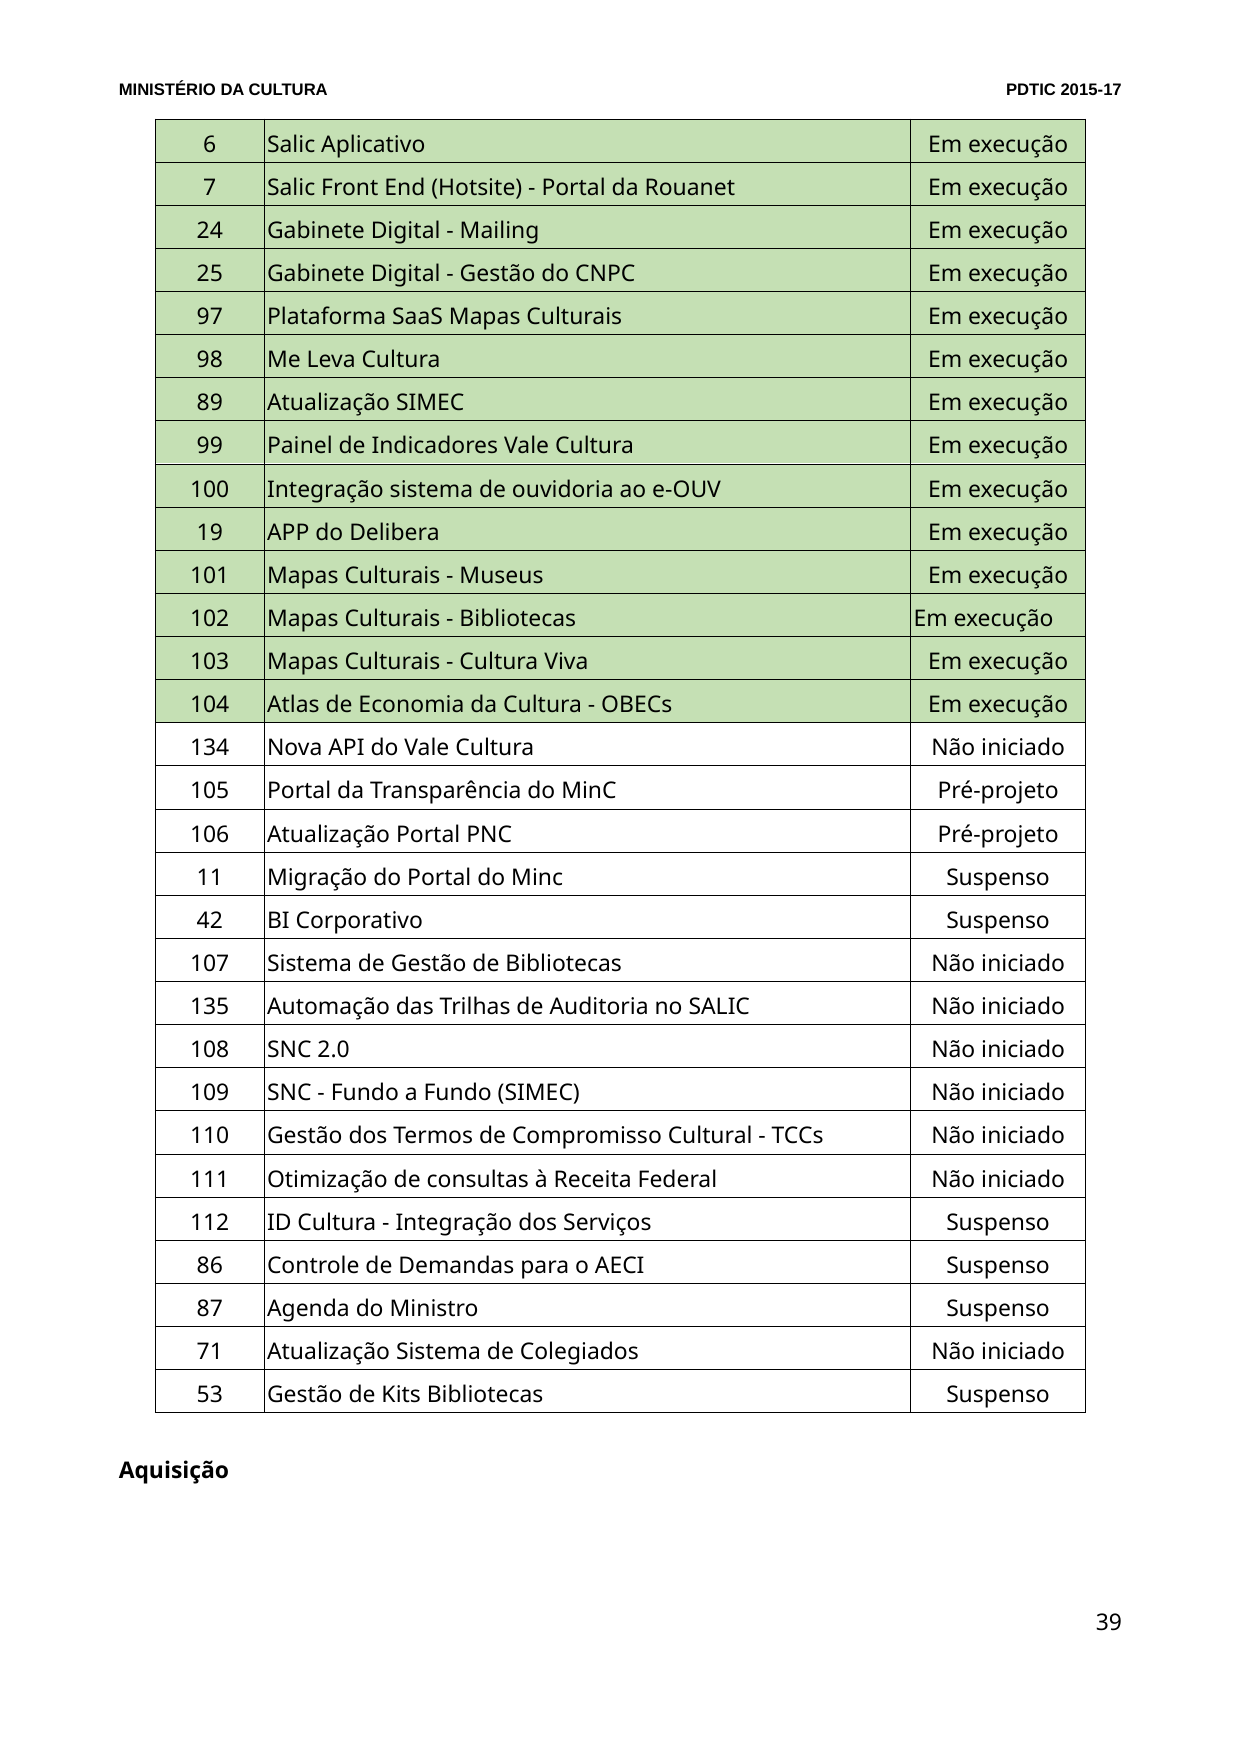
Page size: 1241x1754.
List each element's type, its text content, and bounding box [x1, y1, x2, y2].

table_cell 86 [156, 1241, 264, 1283]
table_cell Em execução [911, 120, 1085, 162]
table_cell 89 [156, 378, 264, 420]
table_cell Plataforma SaaS Mapas Culturais [265, 292, 910, 334]
table_cell Em execução [911, 421, 1085, 463]
table_cell Sistema de Gestão de Bibliotecas [265, 939, 910, 981]
table_cell Suspenso [911, 853, 1085, 895]
table_cell Suspenso [911, 1370, 1085, 1412]
table_cell Automação das Trilhas de Auditoria no SALIC [265, 982, 910, 1024]
table_cell 11 [156, 853, 264, 895]
table_cell Em execução [911, 465, 1085, 507]
table_cell Atualização Portal PNC [265, 810, 910, 852]
table_cell Em execução [911, 594, 1085, 636]
table_cell Atualização SIMEC [265, 378, 910, 420]
text Aquisição [118, 1454, 1122, 1486]
table_cell Gabinete Digital - Gestão do CNPC [265, 249, 910, 291]
table_cell Painel de Indicadores Vale Cultura [265, 421, 910, 463]
table_cell 101 [156, 551, 264, 593]
table_cell 24 [156, 206, 264, 248]
table_cell Não iniciado [911, 723, 1085, 765]
table_cell Gestão dos Termos de Compromisso Cultural - TCCs [265, 1111, 910, 1153]
table_cell 111 [156, 1155, 264, 1197]
table_cell Em execução [911, 292, 1085, 334]
table_cell Em execução [911, 680, 1085, 722]
table_cell Não iniciado [911, 982, 1085, 1024]
table_cell 87 [156, 1284, 264, 1326]
table_cell Salic Front End (Hotsite) - Portal da Rouanet [265, 163, 910, 205]
table_cell 103 [156, 637, 264, 679]
table_cell 134 [156, 723, 264, 765]
table_cell Suspenso [911, 1284, 1085, 1326]
table_cell 7 [156, 163, 264, 205]
table_cell Em execução [911, 637, 1085, 679]
table_cell Suspenso [911, 896, 1085, 938]
table_cell Atualização Sistema de Colegiados [265, 1327, 910, 1369]
table_cell 98 [156, 335, 264, 377]
table_cell 19 [156, 508, 264, 550]
table_cell APP do Delibera [265, 508, 910, 550]
table_cell Não iniciado [911, 1025, 1085, 1067]
table_cell 104 [156, 680, 264, 722]
table_cell Salic Aplicativo [265, 120, 910, 162]
table_cell Portal da Transparência do MinC [265, 766, 910, 808]
table_cell 106 [156, 810, 264, 852]
table_cell 102 [156, 594, 264, 636]
table_cell Suspenso [911, 1198, 1085, 1240]
table_cell Em execução [911, 163, 1085, 205]
table_cell BI Corporativo [265, 896, 910, 938]
table_cell Otimização de consultas à Receita Federal [265, 1155, 910, 1197]
table_cell Em execução [911, 378, 1085, 420]
table_cell Em execução [911, 551, 1085, 593]
table_cell Integração sistema de ouvidoria ao e-OUV [265, 465, 910, 507]
table_cell 53 [156, 1370, 264, 1412]
table_cell Não iniciado [911, 1327, 1085, 1369]
table_cell 135 [156, 982, 264, 1024]
table_cell Não iniciado [911, 939, 1085, 981]
table_cell 109 [156, 1068, 264, 1110]
table_cell 6 [156, 120, 264, 162]
table_cell Pré-projeto [911, 766, 1085, 808]
table_cell 100 [156, 465, 264, 507]
table_cell Mapas Culturais - Bibliotecas [265, 594, 910, 636]
table_cell Pré-projeto [911, 810, 1085, 852]
table_cell SNC 2.0 [265, 1025, 910, 1067]
table_cell Não iniciado [911, 1111, 1085, 1153]
table_cell Em execução [911, 508, 1085, 550]
table_cell SNC - Fundo a Fundo (SIMEC) [265, 1068, 910, 1110]
table_cell 42 [156, 896, 264, 938]
table_cell Me Leva Cultura [265, 335, 910, 377]
table_cell Atlas de Economia da Cultura - OBECs [265, 680, 910, 722]
table_cell Em execução [911, 249, 1085, 291]
table_cell 108 [156, 1025, 264, 1067]
table_cell Agenda do Ministro [265, 1284, 910, 1326]
table_cell 107 [156, 939, 264, 981]
table_cell Gabinete Digital - Mailing [265, 206, 910, 248]
table_cell Em execução [911, 206, 1085, 248]
table_cell Em execução [911, 335, 1085, 377]
table_cell Nova API do Vale Cultura [265, 723, 910, 765]
table_cell 112 [156, 1198, 264, 1240]
table_cell 99 [156, 421, 264, 463]
table_cell 25 [156, 249, 264, 291]
table_cell Não iniciado [911, 1068, 1085, 1110]
table_cell Mapas Culturais - Cultura Viva [265, 637, 910, 679]
table_cell 110 [156, 1111, 264, 1153]
table_cell Mapas Culturais - Museus [265, 551, 910, 593]
table_cell Migração do Portal do Minc [265, 853, 910, 895]
table_cell Não iniciado [911, 1155, 1085, 1197]
table_cell Gestão de Kits Bibliotecas [265, 1370, 910, 1412]
table_cell Suspenso [911, 1241, 1085, 1283]
table_cell ID Cultura - Integração dos Serviços [265, 1198, 910, 1240]
table_cell Controle de Demandas para o AECI [265, 1241, 910, 1283]
table_cell 105 [156, 766, 264, 808]
table_cell 97 [156, 292, 264, 334]
table_cell 71 [156, 1327, 264, 1369]
